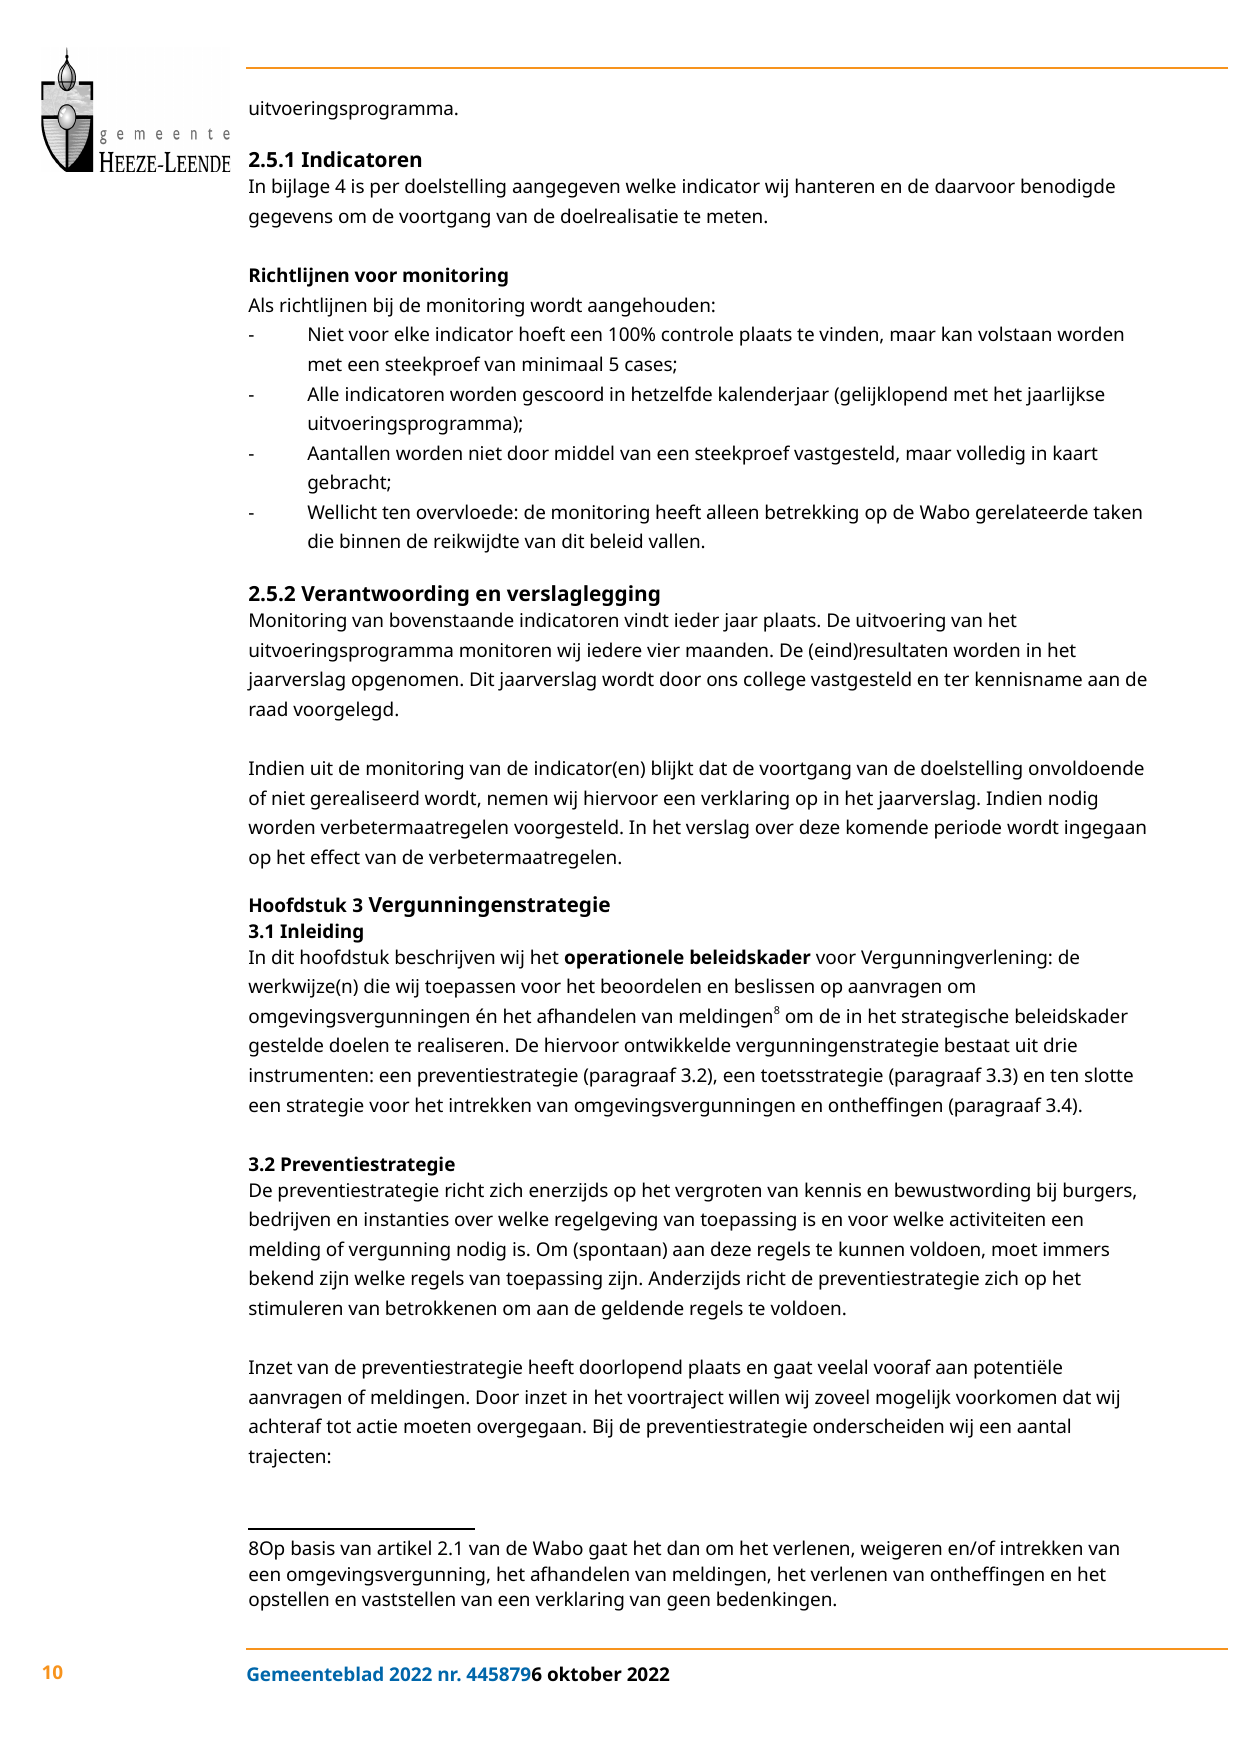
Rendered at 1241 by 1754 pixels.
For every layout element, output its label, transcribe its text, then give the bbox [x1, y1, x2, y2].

text Monitoring van bovenstaande indicatoren vindt ieder jaar plaats. De uitvoering van het uitvoeringsprogramma monitoren wij iedere vier maanden. De (eind)resultaten worden in het jaarverslag opgenomen. Dit jaarverslag wordt door ons college vastgesteld en ter kennisname aan de raad voorgelegd. [248, 607, 1152, 722]
list Aantallen worden niet door middel van een steekproef vastgesteld, maar volledig in kaart gebracht; [248, 440, 1152, 495]
picture [41, 47, 231, 172]
text 3.1 Inleiding [248, 918, 1152, 944]
list Niet voor elke indicator hoeft een 100% controle plaats te vinden, maar kan volstaan worden met een steekproef van minimaal 5 cases; [248, 322, 1152, 377]
text Richtlijnen voor monitoring [248, 262, 1152, 288]
text 2.5.1 Indicatoren [248, 145, 1152, 174]
text Als richtlijnen bij de monitoring wordt aangehouden: [248, 292, 1152, 318]
text uitvoeringsprogramma. [248, 95, 1152, 121]
text In dit hoofdstuk beschrijven wij het operationele beleidskader voor Vergunningverlening: de werkwijze(n) die wij toepassen voor het beoordelen en beslissen op aanvragen om omgevingsvergunningen én het afhandelen van meldingen om de in het strategische beleidskader gestelde doelen te realiseren. De hiervoor ontwikkelde vergunningenstrategie bestaat uit drie instrumenten: een preventiestrategie (paragraaf 3.2), een toetsstrategie (paragraaf 3.3) en ten slotte een strategie voor het intrekken van omgevingsvergunningen en ontheffingen (paragraaf 3.4). [248, 944, 1152, 1118]
text Inzet van de preventiestrategie heeft doorlopend plaats en gaat veelal vooraf aan potentiële aanvragen of meldingen. Door inzet in het voortraject willen wij zoveel mogelijk voorkomen dat wij achteraf tot actie moeten overgegaan. Bij de preventiestrategie onderscheiden wij een aantal trajecten: [248, 1354, 1152, 1469]
text Op basis van artikel 2.1 van de Wabo gaat het dan om het verlenen, weigeren en/of intrekken van een omgevingsvergunning, het afhandelen van meldingen, het verlenen van ontheffingen en het opstellen en vaststellen van een verklaring van geen bedenkingen. [248, 1535, 1152, 1612]
text 3.2 Preventiestrategie [248, 1151, 1152, 1177]
text De preventiestrategie richt zich enerzijds op het vergroten van kennis en bewustwording bij burgers, bedrijven en instanties over welke regelgeving van toepassing is en voor welke activiteiten een melding of vergunning nodig is. Om (spontaan) aan deze regels te kunnen voldoen, moet immers bekend zijn welke regels van toepassing zijn. Anderzijds richt de preventiestrategie zich op het stimuleren van betrokkenen om aan de geldende regels te voldoen. [248, 1177, 1152, 1321]
text Hoofdstuk 3 Vergunningenstrategie [248, 890, 1152, 918]
text 2.5.2 Verantwoording en verslaglegging [248, 579, 1152, 607]
text Indien uit de monitoring van de indicator(en) blijkt dat de voortgang van de doelstelling onvoldoende of niet gerealiseerd wordt, nemen wij hiervoor een verklaring op in het jaarverslag. Indien nodig worden verbetermaatregelen voorgesteld. In het verslag over deze komende periode wordt ingegaan op het effect van de verbetermaatregelen. [248, 755, 1152, 870]
text In bijlage 4 is per doelstelling aangegeven welke indicator wij hanteren en de daarvoor benodigde gegevens om de voortgang van de doelrealisatie te meten. [248, 174, 1152, 229]
list Alle indicatoren worden gescoord in hetzelfde kalenderjaar (gelijklopend met het jaarlijkse uitvoeringsprogramma); [248, 381, 1152, 436]
list Wellicht ten overvloede: de monitoring heeft alleen betrekking op de Wabo gerelateerde taken die binnen de reikwijdte van dit beleid vallen. [248, 499, 1152, 554]
